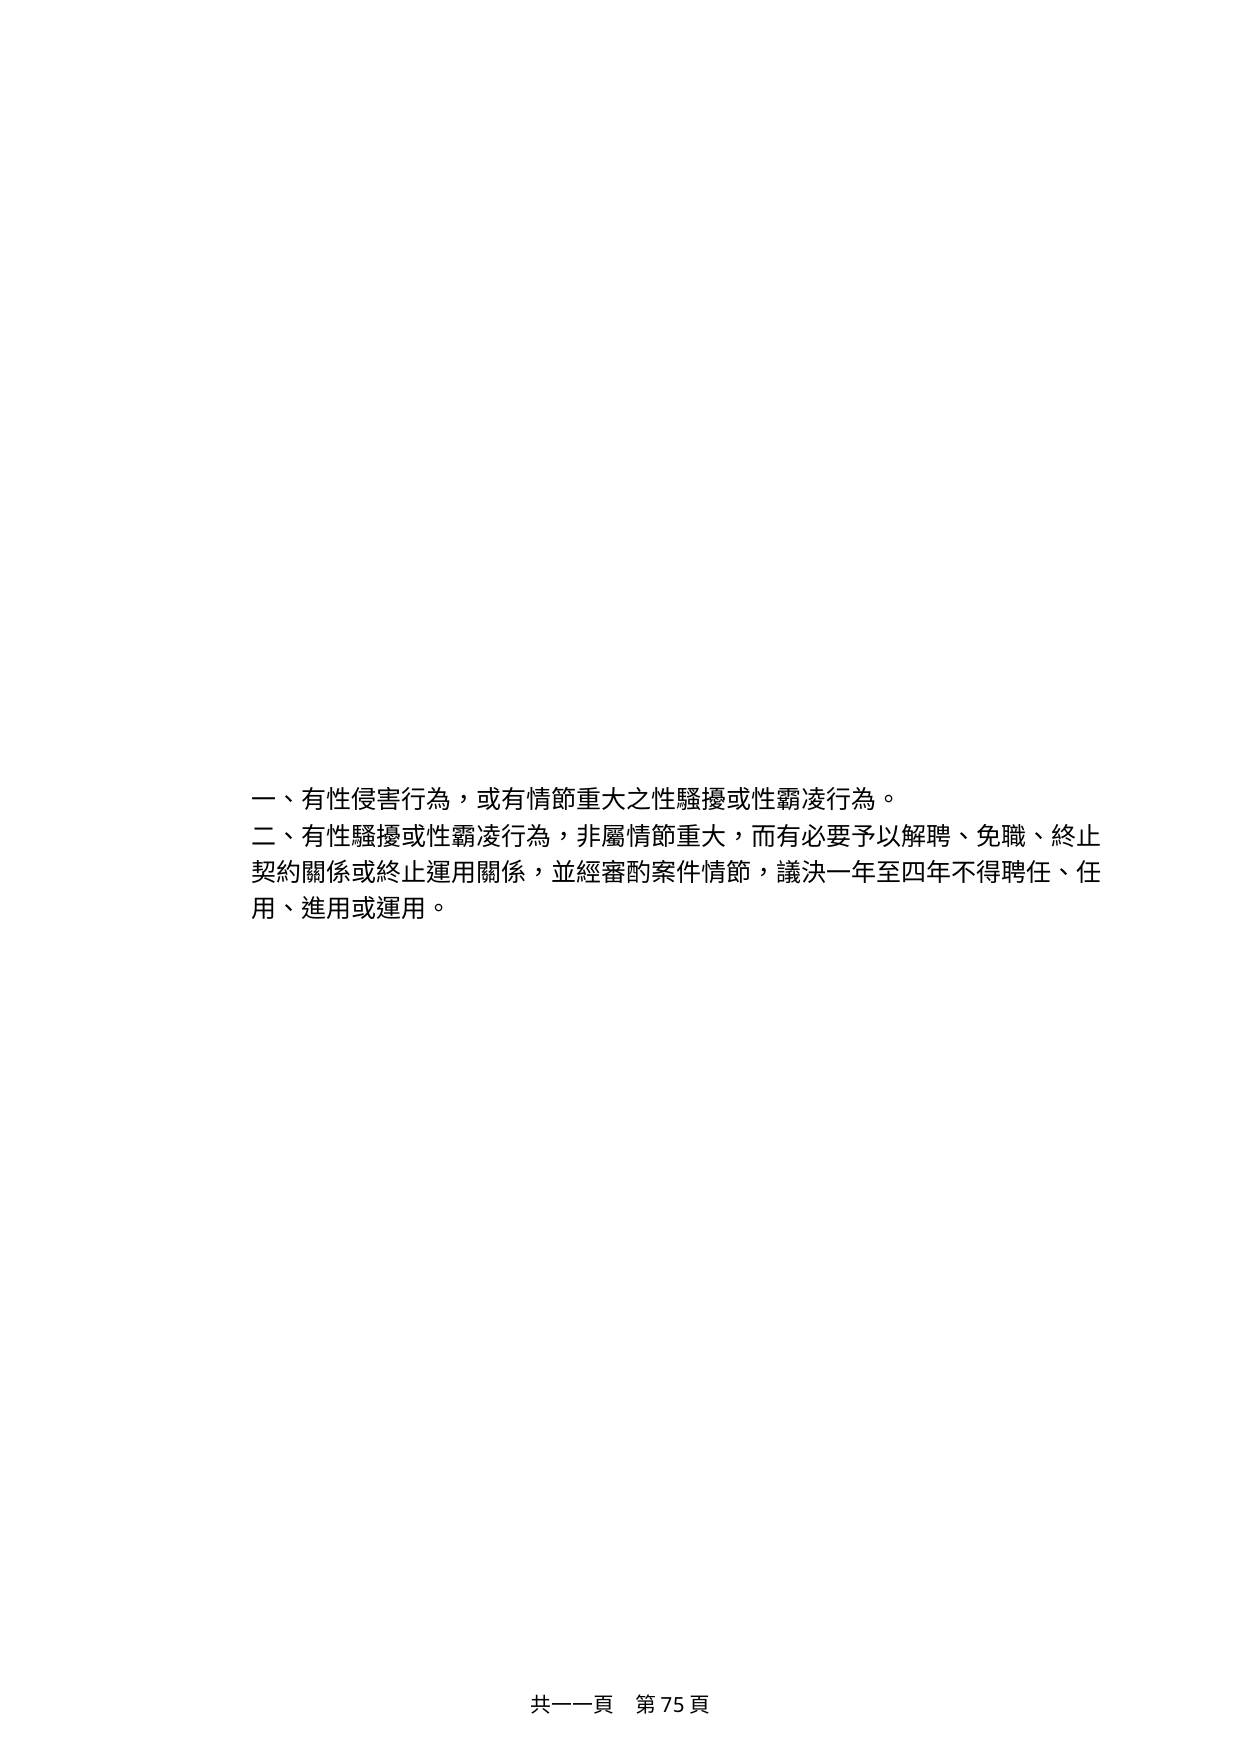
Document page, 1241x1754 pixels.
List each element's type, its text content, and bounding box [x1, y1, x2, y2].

text 一、有性侵害行為，或有情節重大之性騷擾或性霸凌行為。 [251, 780, 1122, 816]
text 二、有性騷擾或性霸凌行為，非屬情節重大，而有必要予以解聘、免職、終止契約關係或終止運用關係，並經審酌案件情節，議決一年至四年不得聘任、任用、進用或運用。 [251, 816, 1122, 925]
